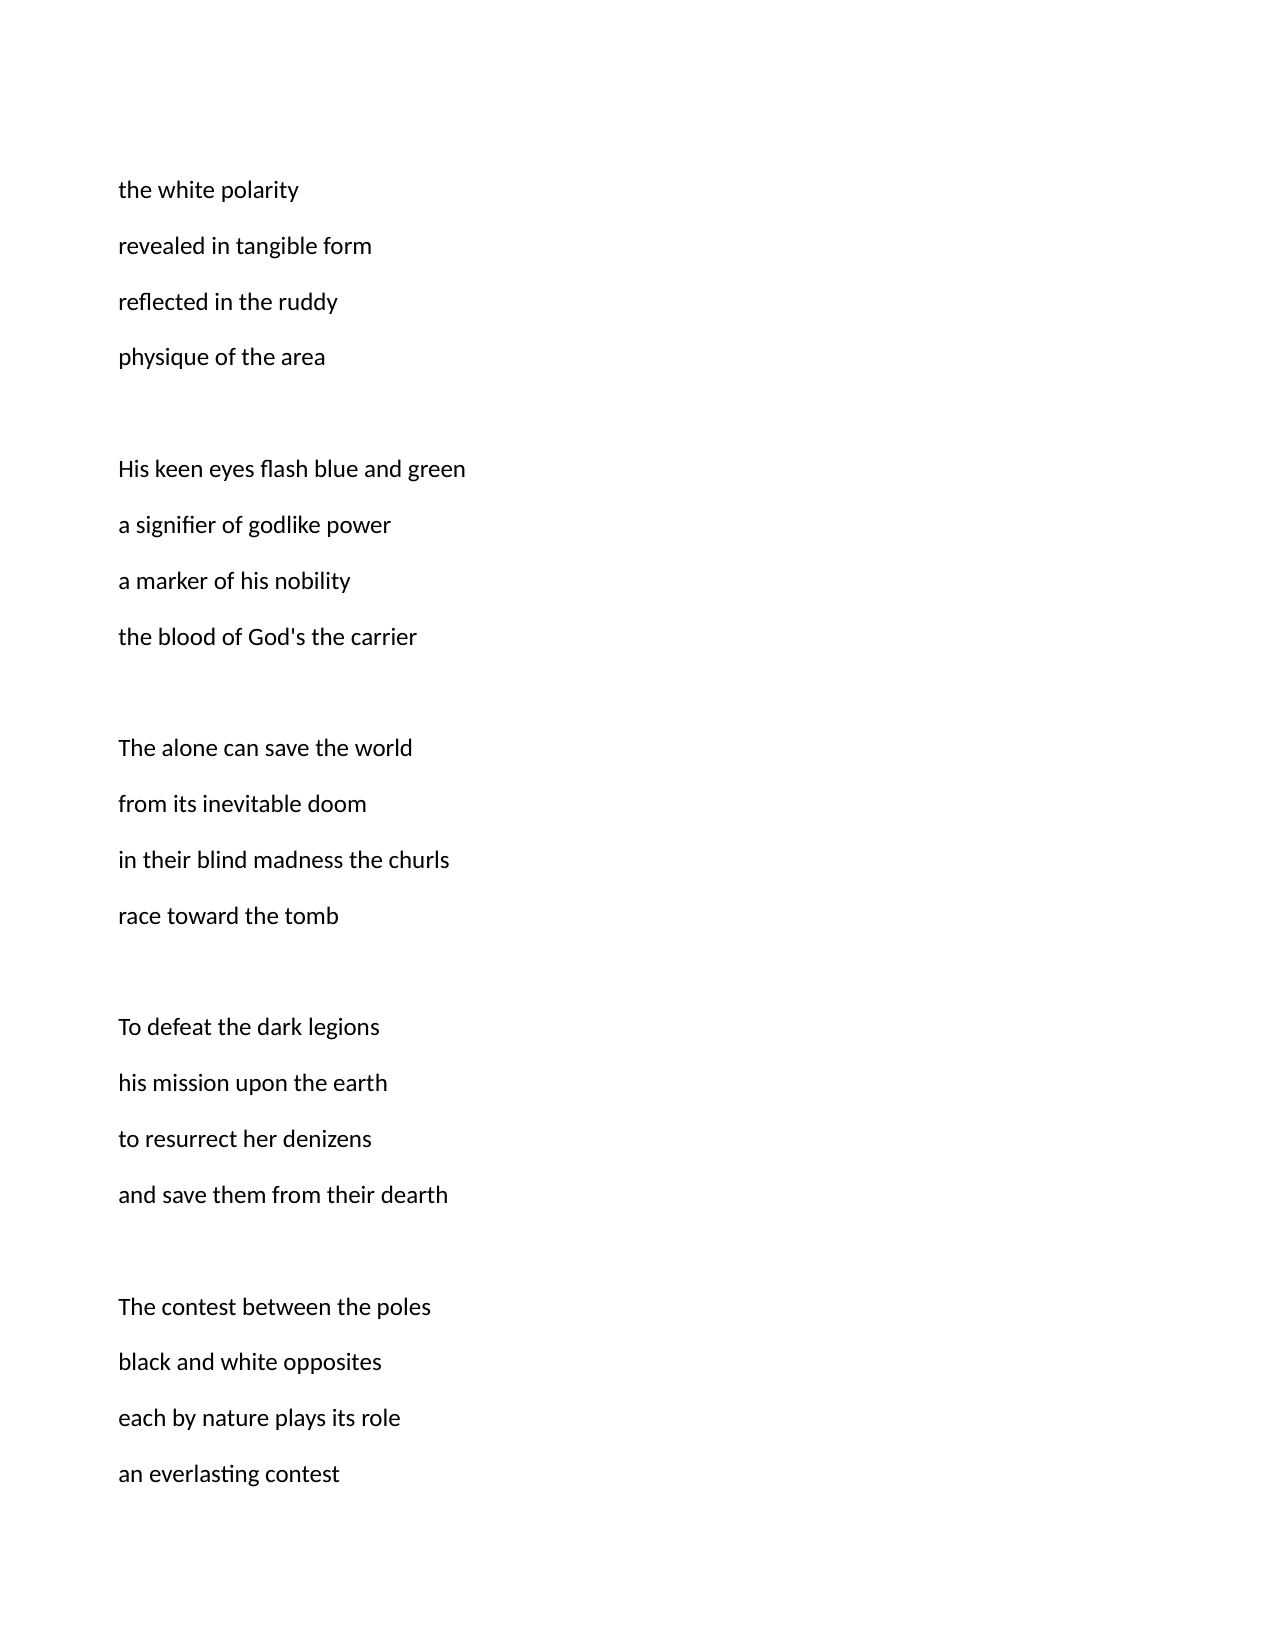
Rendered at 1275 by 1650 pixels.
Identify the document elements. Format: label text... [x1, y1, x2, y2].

text black and white opposites [118, 1346, 1157, 1377]
text physique of the area [118, 341, 1157, 372]
text from its inevitable doom [118, 788, 1157, 819]
text his mission upon the earth [118, 1067, 1157, 1098]
text an everlasting contest [118, 1458, 1157, 1489]
text The alone can save the world [118, 732, 1157, 763]
text The contest between the poles [118, 1291, 1157, 1321]
text a signifier of godlike power [118, 509, 1157, 539]
text to resurrect her denizens [118, 1123, 1157, 1154]
text His keen eyes flash blue and green [118, 453, 1157, 484]
text revealed in tangible form [118, 230, 1157, 260]
text and save them from their dearth [118, 1179, 1157, 1209]
text reflected in the ruddy [118, 286, 1157, 316]
text race toward the tomb [118, 900, 1157, 930]
text the white polarity [118, 174, 1157, 204]
text each by nature plays its role [118, 1402, 1157, 1433]
text a marker of his nobility [118, 565, 1157, 595]
text the blood of God's the carrier [118, 621, 1157, 651]
text To defeat the dark legions [118, 1011, 1157, 1042]
text in their blind madness the churls [118, 844, 1157, 874]
